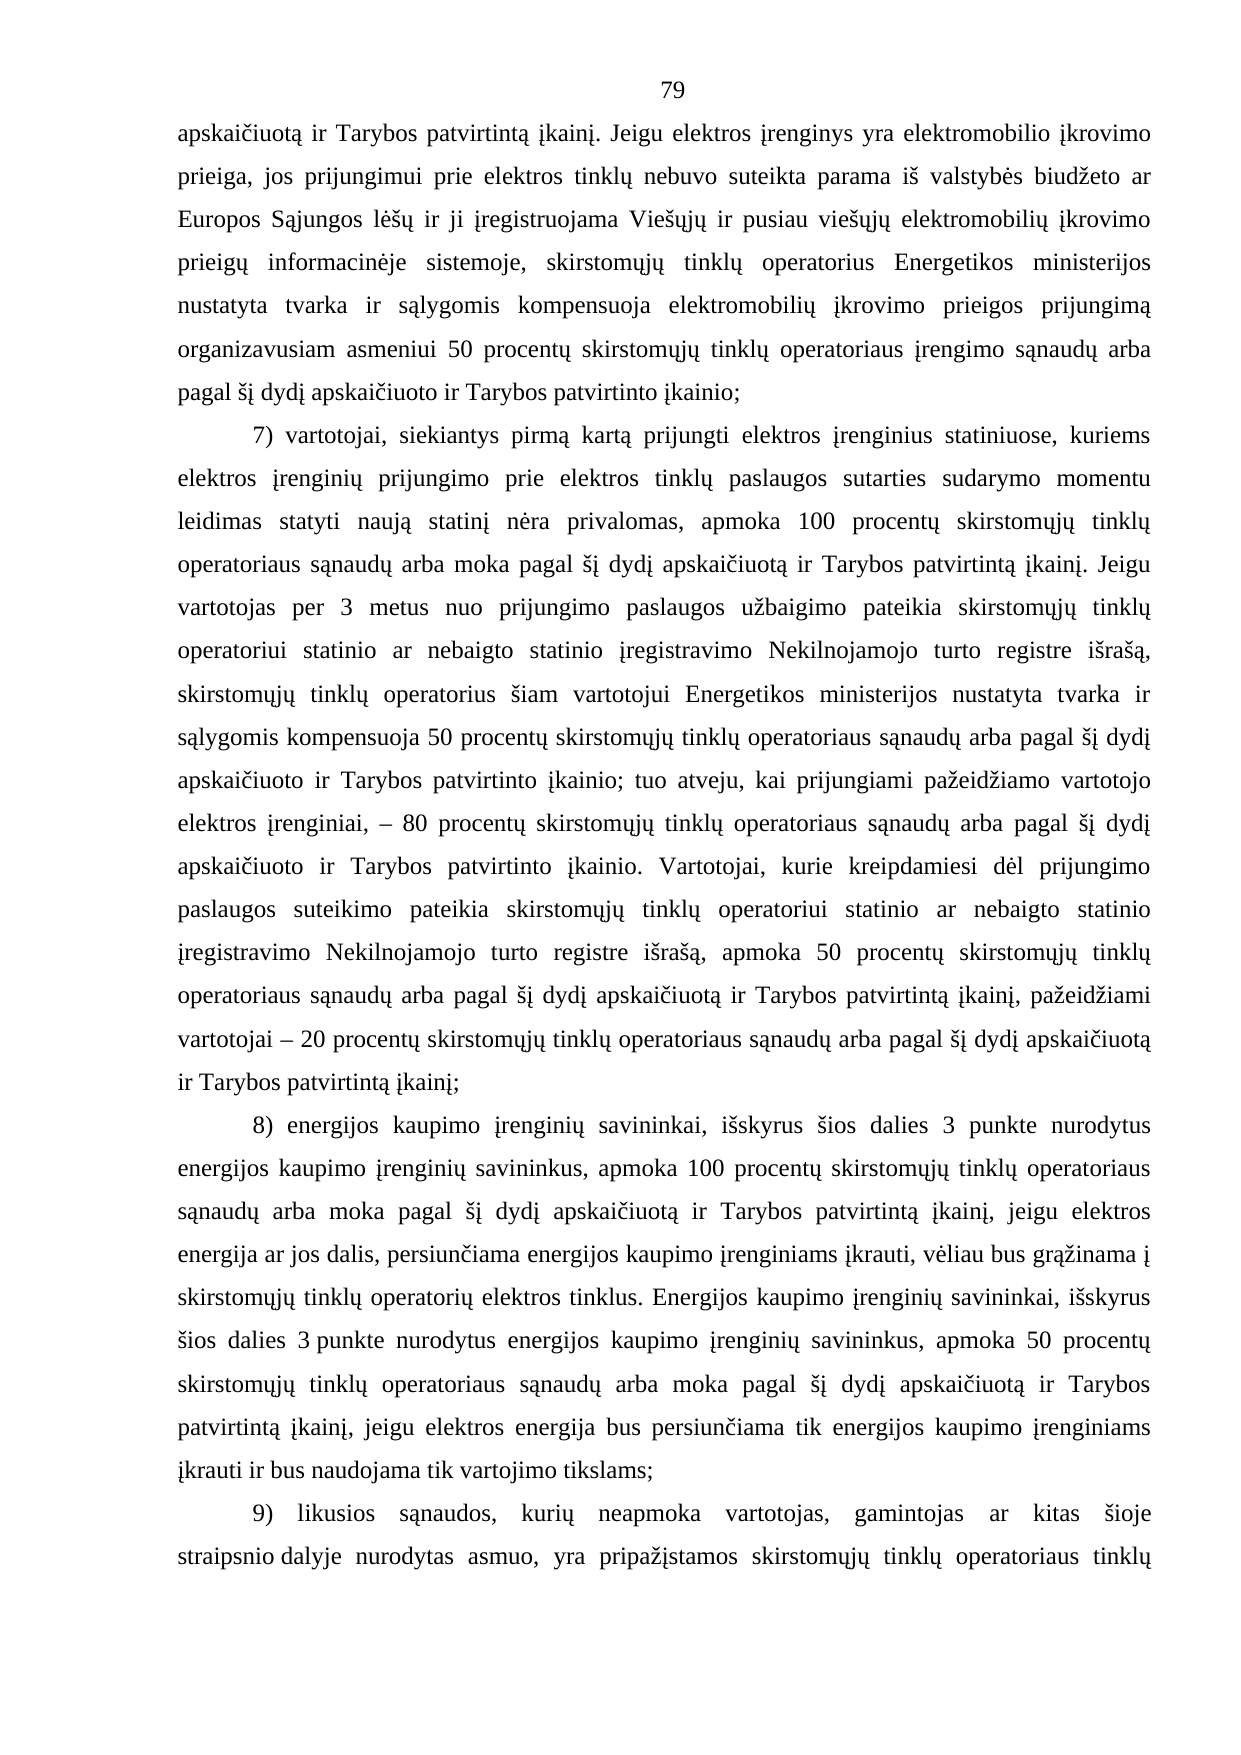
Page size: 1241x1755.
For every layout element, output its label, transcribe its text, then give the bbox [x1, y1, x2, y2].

text 7) vartotojai, siekiantys pirmą kartą prijungti elektros įrenginius statiniuose, kuriems elektros įrenginių prijungimo prie elektros tinklų paslaugos sutarties sudarymo momentu leidimas statyti naują statinį nėra privalomas, apmoka 100 procentų skirstomųjų tinklų operatoriaus sąnaudų arba moka pagal šį dydį apskaičiuotą ir Tarybos patvirtintą įkainį. Jeigu vartotojas per 3 metus nuo prijungimo paslaugos užbaigimo pateikia skirstomųjų tinklų operatoriui statinio ar nebaigto statinio įregistravimo Nekilnojamojo turto registre išrašą, skirstomųjų tinklų operatorius šiam vartotojui Energetikos ministerijos nustatyta tvarka ir sąlygomis kompensuoja 50 procentų skirstomųjų tinklų operatoriaus sąnaudų arba pagal šį dydį apskaičiuoto ir Tarybos patvirtinto įkainio; tuo atveju, kai prijungiami pažeidžiamo vartotojo elektros įrenginiai, – 80 procentų skirstomųjų tinklų operatoriaus sąnaudų arba pagal šį dydį apskaičiuoto ir Tarybos patvirtinto įkainio. Vartotojai, kurie kreipdamiesi dėl prijungimo paslaugos suteikimo pateikia skirstomųjų tinklų operatoriui statinio ar nebaigto statinio įregistravimo Nekilnojamojo turto registre išrašą, apmoka 50 procentų skirstomųjų tinklų operatoriaus sąnaudų arba pagal šį dydį apskaičiuotą ir Tarybos patvirtintą įkainį, pažeidžiami vartotojai – 20 procentų skirstomųjų tinklų operatoriaus sąnaudų arba pagal šį dydį apskaičiuotą ir Tarybos patvirtintą įkainį; [177, 420, 1152, 1096]
text apskaičiuotą ir Tarybos patvirtintą įkainį. Jeigu elektros įrenginys yra elektromobilio įkrovimo prieiga, jos prijungimui prie elektros tinklų nebuvo suteikta parama iš valstybės biudžeto ar Europos Sąjungos lėšų ir ji įregistruojama Viešųjų ir pusiau viešųjų elektromobilių įkrovimo prieigų informacinėje sistemoje, skirstomųjų tinklų operatorius Energetikos ministerijos nustatyta tvarka ir sąlygomis kompensuoja elektromobilių įkrovimo prieigos prijungimą organizavusiam asmeniui 50 procentų skirstomųjų tinklų operatoriaus įrengimo sąnaudų arba pagal šį dydį apskaičiuoto ir Tarybos patvirtinto įkainio; [177, 118, 1152, 406]
text 8) energijos kaupimo įrenginių savininkai, išskyrus šios dalies 3 punkte nurodytus energijos kaupimo įrenginių savininkus, apmoka 100 procentų skirstomųjų tinklų operatoriaus sąnaudų arba moka pagal šį dydį apskaičiuotą ir Tarybos patvirtintą įkainį, jeigu elektros energija ar jos dalis, persiunčiama energijos kaupimo įrenginiams įkrauti, vėliau bus grąžinama į skirstomųjų tinklų operatorių elektros tinklus. Energijos kaupimo įrenginių savininkai, išskyrus šios dalies 3 punkte nurodytus energijos kaupimo įrenginių savininkus, apmoka 50 procentų skirstomųjų tinklų operatoriaus sąnaudų arba moka pagal šį dydį apskaičiuotą ir Tarybos patvirtintą įkainį, jeigu elektros energija bus persiunčiama tik energijos kaupimo įrenginiams įkrauti ir bus naudojama tik vartojimo tikslams; [177, 1110, 1152, 1484]
text 9) likusios sąnaudos, kurių neapmoka vartotojas, gamintojas ar kitas šioje straipsnio dalyje nurodytas asmuo, yra pripažįstamos skirstomųjų tinklų operatoriaus tinklų [177, 1498, 1152, 1570]
